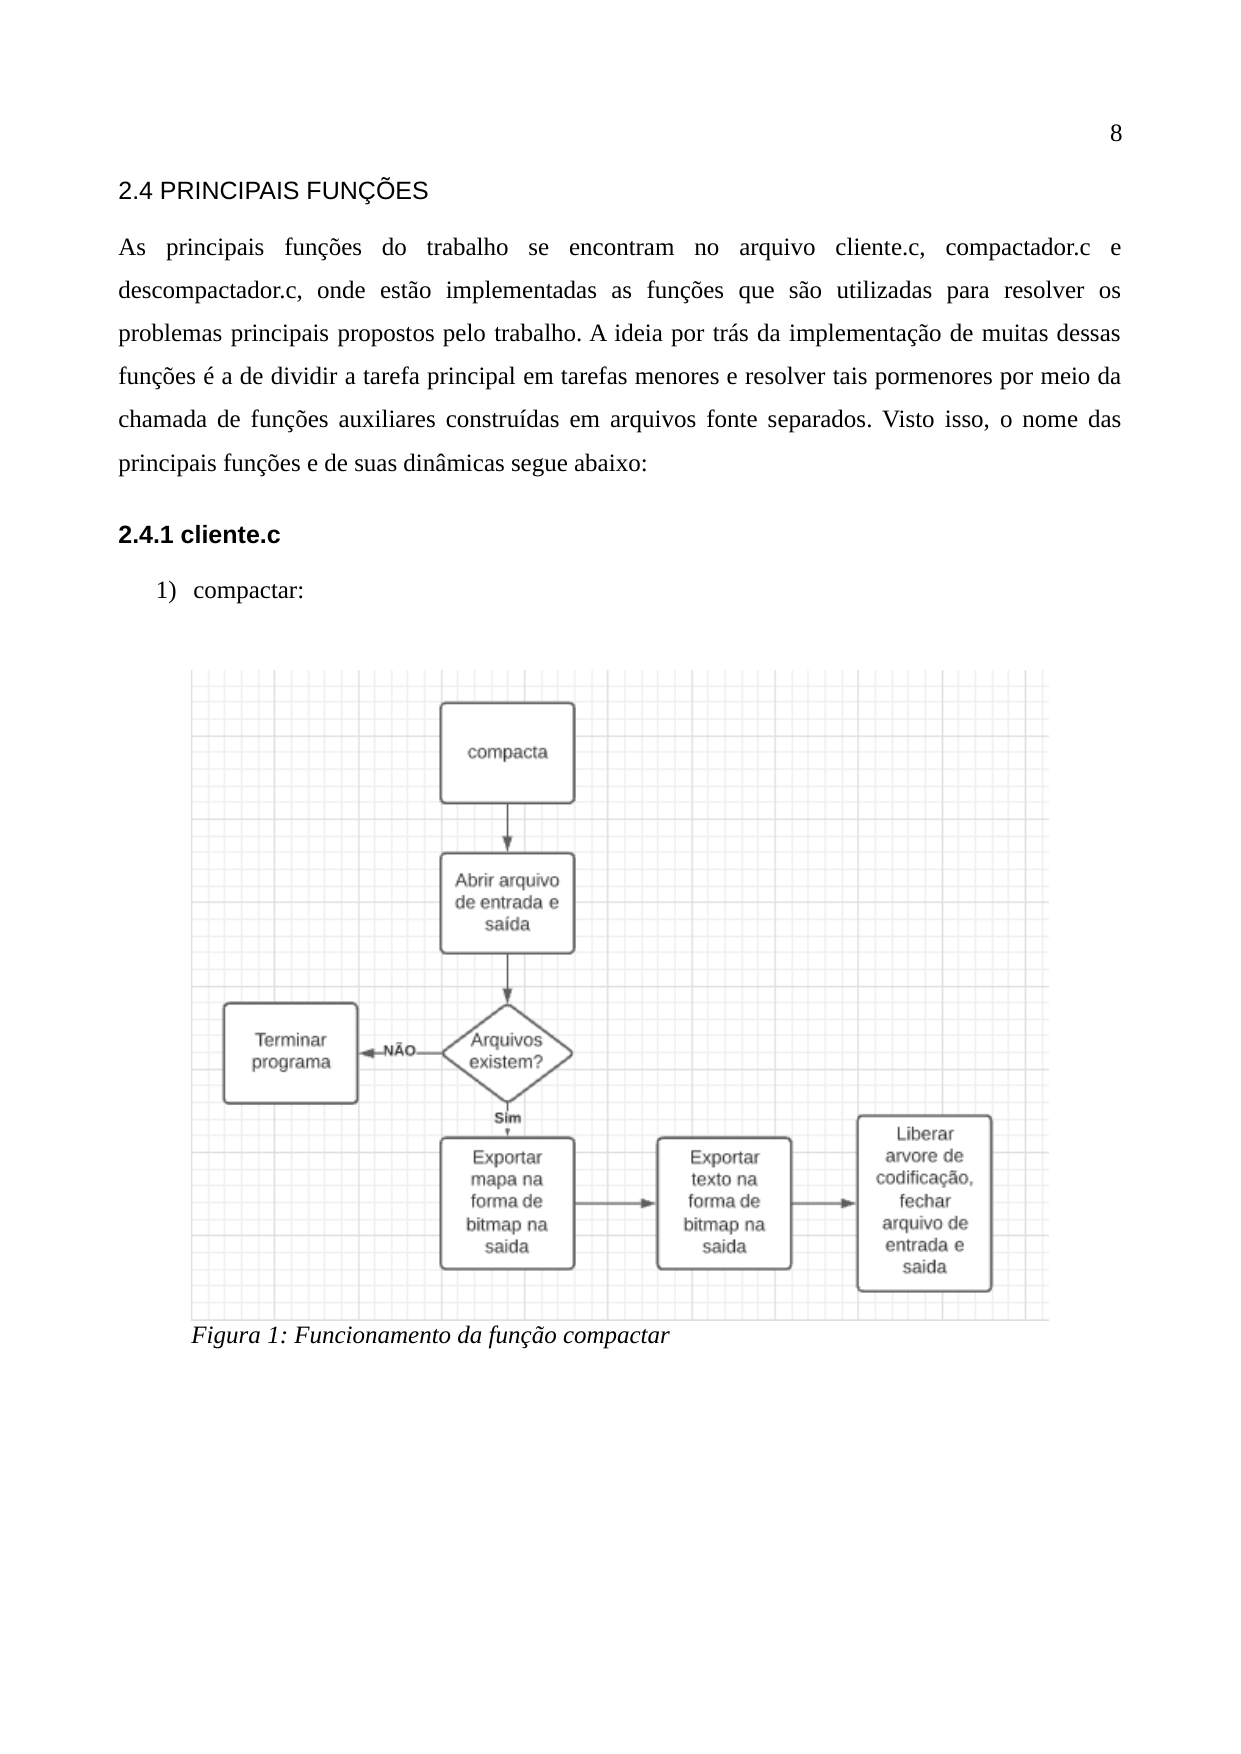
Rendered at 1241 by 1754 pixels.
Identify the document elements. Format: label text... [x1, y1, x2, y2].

text Figura 1: Funcionamento da função compactar [191, 1321, 1049, 1349]
subtitle 2.4.1 cliente.c [118, 520, 1122, 549]
picture [191, 670, 1049, 1321]
list compactar: [156, 576, 1122, 604]
subtitle 2.4 PRINCIPAIS FUNÇÕES [118, 176, 1122, 205]
text As principais funções do trabalho se encontram no arquivo cliente.c, compactador.c e descompactador.c, onde estão implementadas as funções que são utilizadas para resolver os problemas principais propostos pelo trabalho. A ideia por trás da implementação de muitas dessas funções é a de dividir a tarefa principal em tarefas menores e resolver tais pormenores por meio da chamada de funções auxiliares construídas em arquivos fonte separados. Visto isso, o nome das principais funções e de suas dinâmicas segue abaixo: [118, 232, 1122, 476]
